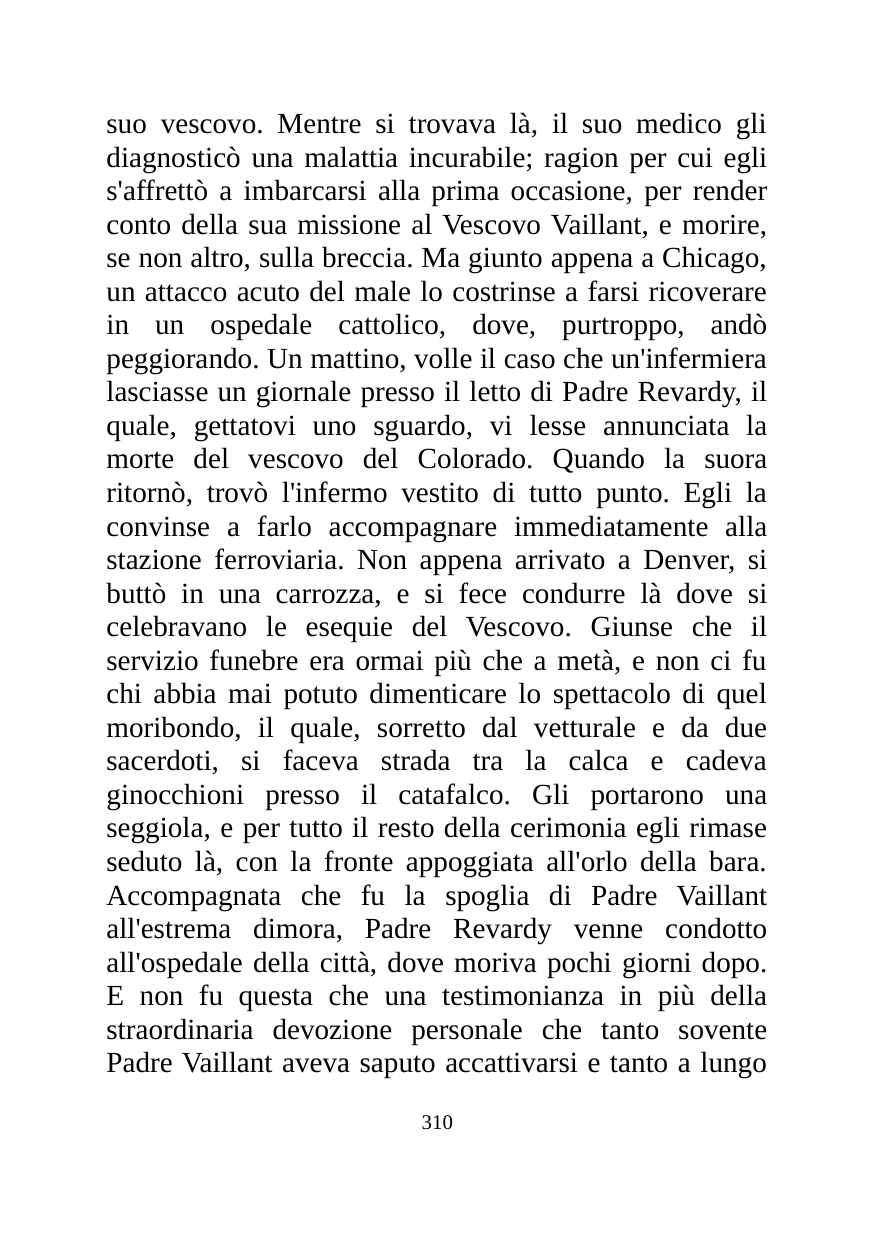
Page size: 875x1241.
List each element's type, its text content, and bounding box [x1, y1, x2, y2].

text suo vescovo. Mentre si trovava là, il suo medico gli diagnosticò una malattia incurabile; ragion per cui egli s'affrettò a imbarcarsi alla prima occasione, per render conto della sua missione al Vescovo Vaillant, e morire, se non altro, sulla breccia. Ma giunto appena a Chicago, un attacco acuto del male lo costrinse a farsi ricoverare in un ospedale cattolico, dove, purtroppo, andò peggiorando. Un mattino, volle il caso che un'infermiera lasciasse un giornale presso il letto di Padre Revardy, il quale, gettatovi uno sguardo, vi lesse annunciata la morte del vescovo del Colorado. Quando la suora ritornò, trovò l'infermo vestito di tutto punto. Egli la convinse a farlo accompagnare immediatamente alla stazione ferroviaria. Non appena arrivato a Denver, si buttò in una carrozza, e si fece condurre là dove si celebravano le esequie del Vescovo. Giunse che il servizio funebre era ormai più che a metà, e non ci fu chi abbia mai potuto dimenticare lo spettacolo di quel moribondo, il quale, sorretto dal vetturale e da due sacerdoti, si faceva strada tra la calca e cadeva ginocchioni presso il catafalco. Gli portarono una seggiola, e per tutto il resto della cerimonia egli rimase seduto là, con la fronte appoggiata all'orlo della bara. Accompagnata che fu la spoglia di Padre Vaillant all'estrema dimora, Padre Revardy venne condotto all'ospedale della città, dove moriva pochi giorni dopo. E non fu questa che una testimonianza in più della straordinaria devozione personale che tanto sovente Padre Vaillant aveva saputo accattivarsi e tanto a lungo [106, 106, 768, 1079]
